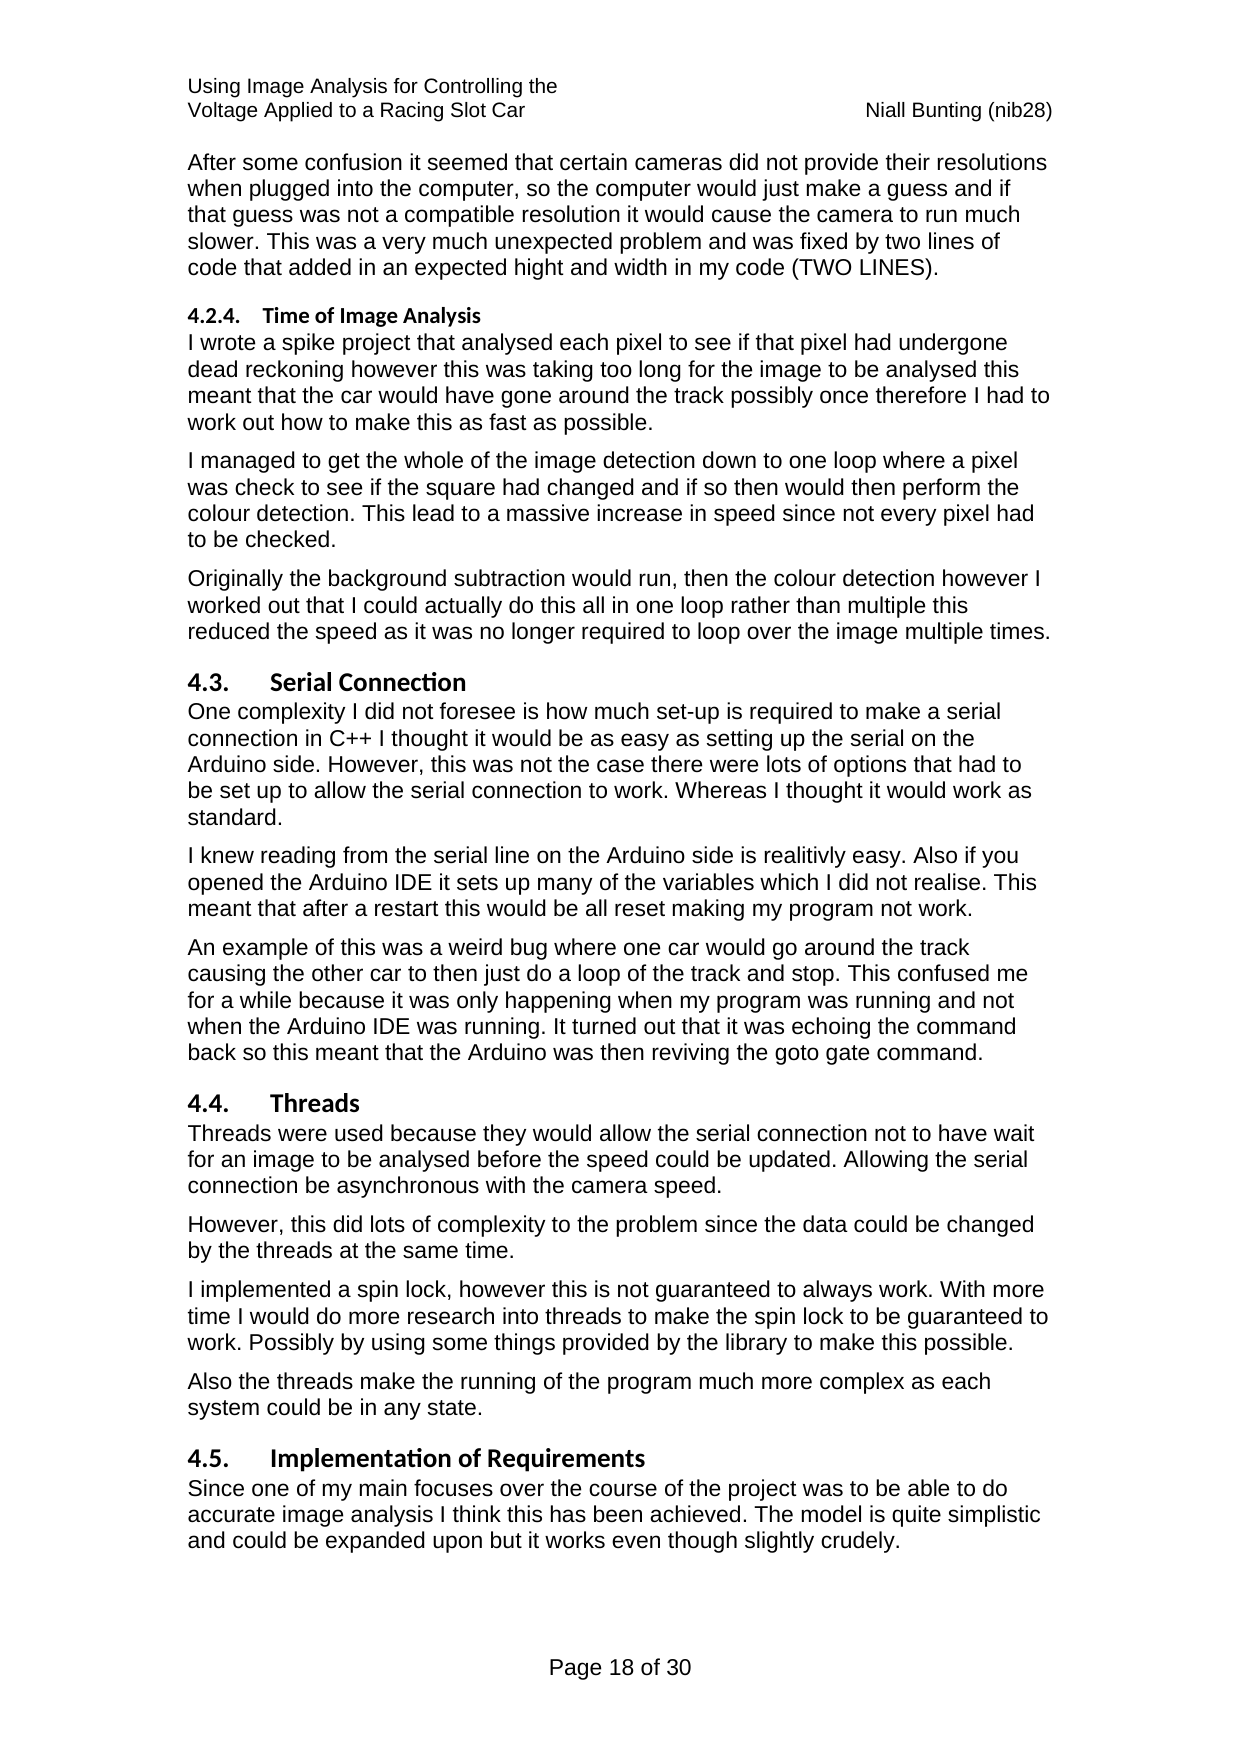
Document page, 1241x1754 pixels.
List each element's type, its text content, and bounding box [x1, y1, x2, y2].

subtitle Threads [187, 1087, 1053, 1119]
subtitle Implementation of Requirements [187, 1441, 1053, 1474]
text An example of this was a weird bug where one car would go around the track causing the other car to then just do a loop of the track and stop. This confused me for a while because it was only happening when my program was running and not when the Arduino IDE was running. It turned out that it was echoing the command back so this meant that the Arduino was then reviving the goto gate command. [187, 934, 1053, 1066]
text Also the threads make the running of the program much more complex as each system could be in any state. [187, 1368, 1053, 1421]
subtitle Serial Connection [187, 665, 1053, 698]
text However, this did lots of complexity to the problem since the data could be changed by the threads at the same time. [187, 1211, 1053, 1264]
text I knew reading from the serial line on the Arduino side is realitivly easy. Also if you opened the Arduino IDE it sets up many of the variables which I did not realise. This meant that after a restart this would be all reset making my program not work. [187, 842, 1053, 921]
text After some confusion it seemed that certain cameras did not provide their resolutions when plugged into the computer, so the computer would just make a guess and if that guess was not a compatible resolution it would cause the camera to run much slower. This was a very much unexpected problem and was fixed by two lines of code that added in an expected hight and width in my code (TWO LINES). [187, 149, 1053, 281]
subtitle Time of Image Analysis [187, 301, 1053, 329]
text I managed to get the whole of the image detection down to one loop where a pixel was check to see if the square had changed and if so then would then perform the colour detection. This lead to a massive increase in speed since not every pixel had to be checked. [187, 447, 1053, 553]
text One complexity I did not foresee is how much set-up is required to make a serial connection in C++ I thought it would be as easy as setting up the serial on the Arduino side. However, this was not the case there were lots of options that had to be set up to allow the serial connection to work. Whereas I thought it would work as standard. [187, 698, 1053, 830]
text I wrote a spike project that analysed each pixel to see if that pixel had undergone dead reckoning however this was taking too long for the image to be analysed this meant that the car would have gone around the track possibly once therefore I had to work out how to make this as fast as possible. [187, 329, 1053, 435]
text Since one of my main focuses over the course of the project was to be able to do accurate image analysis I think this has been achieved. The model is quite simplistic and could be expanded upon but it works even though slightly crudely. [187, 1474, 1053, 1553]
text Originally the background subtraction would run, then the colour detection however I worked out that I could actually do this all in one loop rather than multiple this reduced the speed as it was no longer required to loop over the image multiple times. [187, 565, 1053, 644]
text I implemented a spin lock, however this is not guaranteed to always work. With more time I would do more research into threads to make the spin lock to be guaranteed to work. Possibly by using some things provided by the library to make this possible. [187, 1276, 1053, 1355]
text Threads were used because they would allow the serial connection not to have wait for an image to be analysed before the speed could be updated. Allowing the serial connection be asynchronous with the camera speed. [187, 1119, 1053, 1199]
